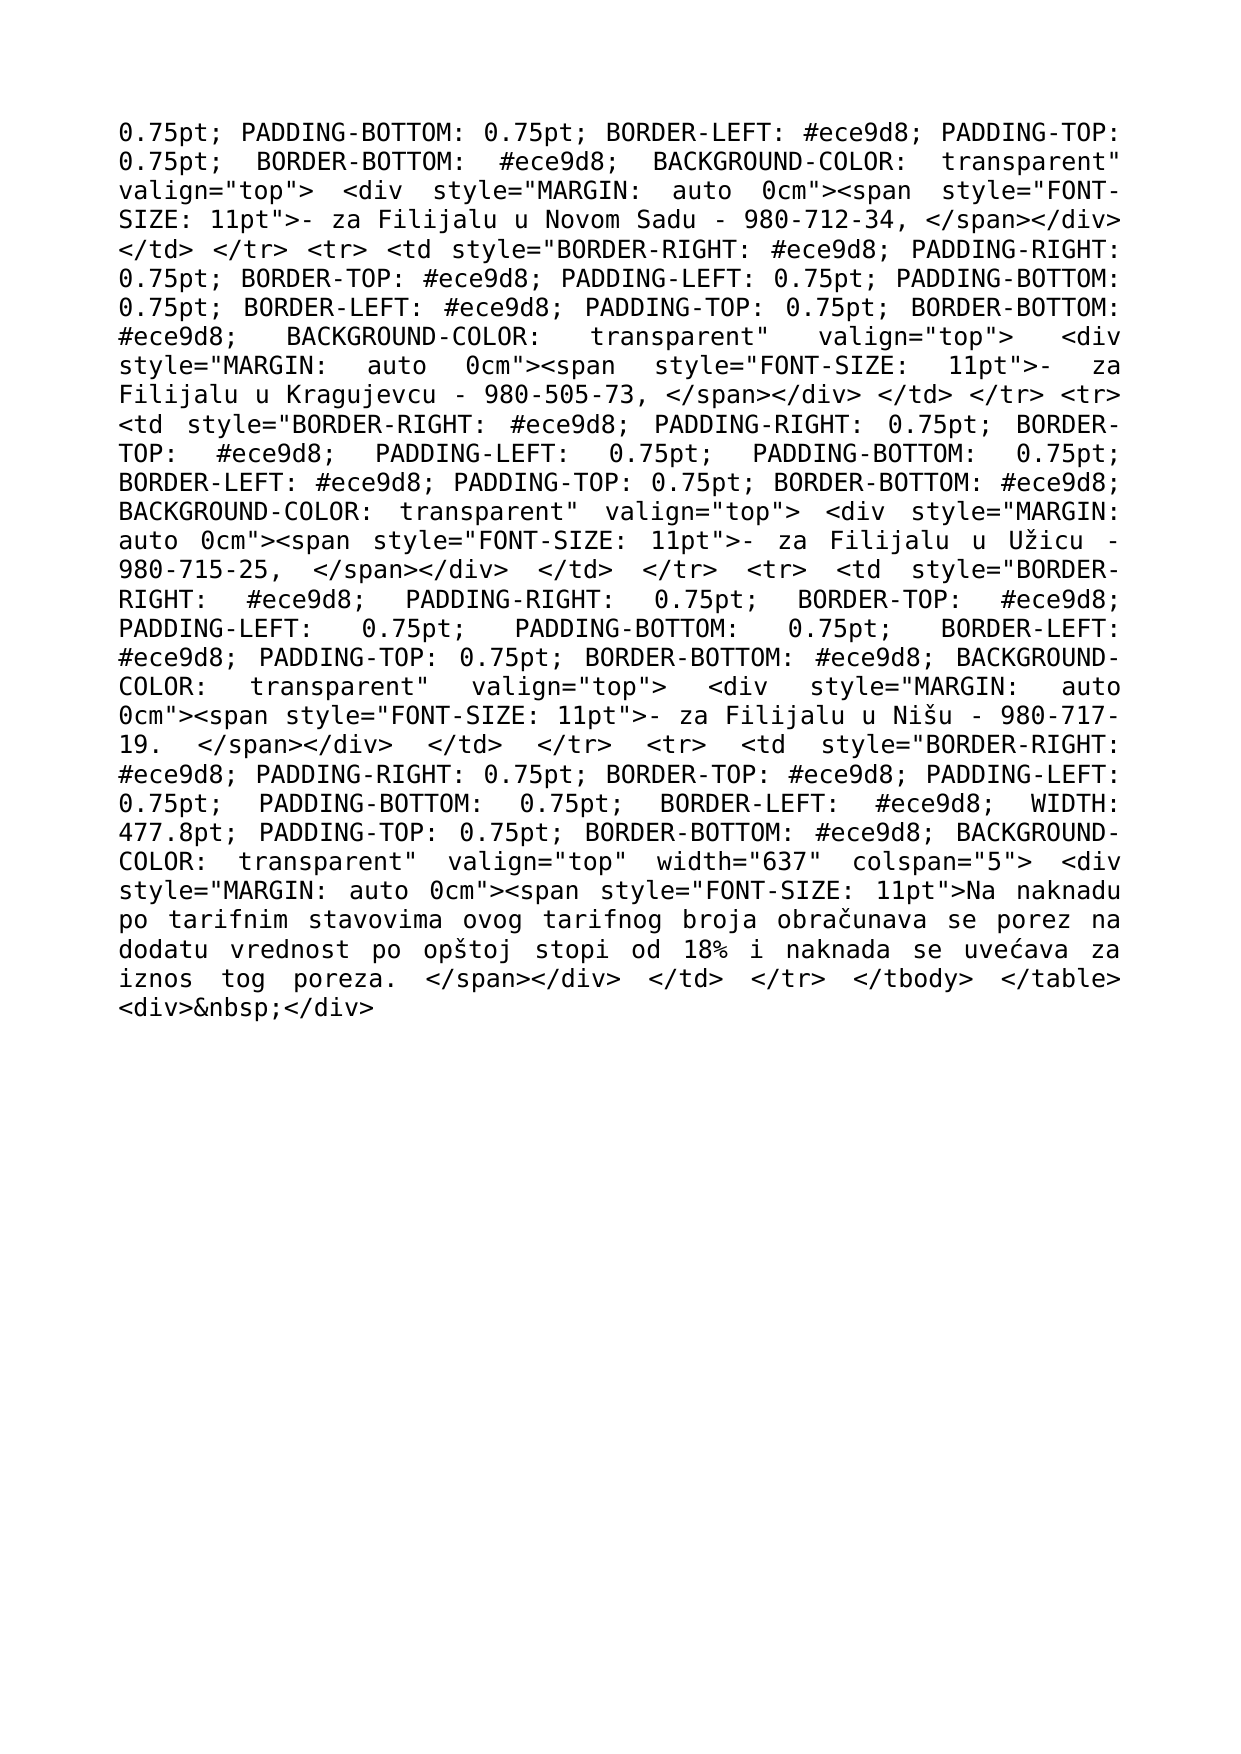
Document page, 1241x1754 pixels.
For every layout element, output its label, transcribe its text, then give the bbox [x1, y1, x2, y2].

text 0.75pt; PADDING-BOTTOM: 0.75pt; BORDER-LEFT: #ece9d8; PADDING-TOP: 0.75pt; BORDER-BOTTOM: #ece9d8; BACKGROUND-COLOR: transparent" valign="top"> <div style="MARGIN: auto 0cm"><span style="FONT-SIZE: 11pt">- za Filijalu u Novom Sadu - 980-712-34, </span></div> </td> </tr> <tr> <td style="BORDER-RIGHT: #ece9d8; PADDING-RIGHT: 0.75pt; BORDER-TOP: #ece9d8; PADDING-LEFT: 0.75pt; PADDING-BOTTOM: 0.75pt; BORDER-LEFT: #ece9d8; PADDING-TOP: 0.75pt; BORDER-BOTTOM: #ece9d8; BACKGROUND-COLOR: transparent" valign="top"> <div style="MARGIN: auto 0cm"><span style="FONT-SIZE: 11pt">- za Filijalu u Kragujevcu - 980-505-73, </span></div> </td> </tr> <tr> <td style="BORDER-RIGHT: #ece9d8; PADDING-RIGHT: 0.75pt; BORDER-TOP: #ece9d8; PADDING-LEFT: 0.75pt; PADDING-BOTTOM: 0.75pt; BORDER-LEFT: #ece9d8; PADDING-TOP: 0.75pt; BORDER-BOTTOM: #ece9d8; BACKGROUND-COLOR: transparent" valign="top"> <div style="MARGIN: auto 0cm"><span style="FONT-SIZE: 11pt">- za Filijalu u Užicu - 980-715-25, </span></div> </td> </tr> <tr> <td style="BORDER-RIGHT: #ece9d8; PADDING-RIGHT: 0.75pt; BORDER-TOP: #ece9d8; PADDING-LEFT: 0.75pt; PADDING-BOTTOM: 0.75pt; BORDER-LEFT: #ece9d8; PADDING-TOP: 0.75pt; BORDER-BOTTOM: #ece9d8; BACKGROUND-COLOR: transparent" valign="top"> <div style="MARGIN: auto 0cm"><span style="FONT-SIZE: 11pt">- za Filijalu u Nišu - 980-717-19. </span></div> </td> </tr> <tr> <td style="BORDER-RIGHT: #ece9d8; PADDING-RIGHT: 0.75pt; BORDER-TOP: #ece9d8; PADDING-LEFT: 0.75pt; PADDING-BOTTOM: 0.75pt; BORDER-LEFT: #ece9d8; WIDTH: 477.8pt; PADDING-TOP: 0.75pt; BORDER-BOTTOM: #ece9d8; BACKGROUND-COLOR: transparent" valign="top" width="637" colspan="5"> <div style="MARGIN: auto 0cm"><span style="FONT-SIZE: 11pt">Na naknadu po tarifnim stavovima ovog tarifnog broja obračunava se porez na dodatu vrednost po opštoj stopi od 18% i naknada se uvećava za iznos tog poreza. </span></div> </td> </tr> </tbody> </table> <div>&nbsp;</div> [118, 118, 1122, 1022]
